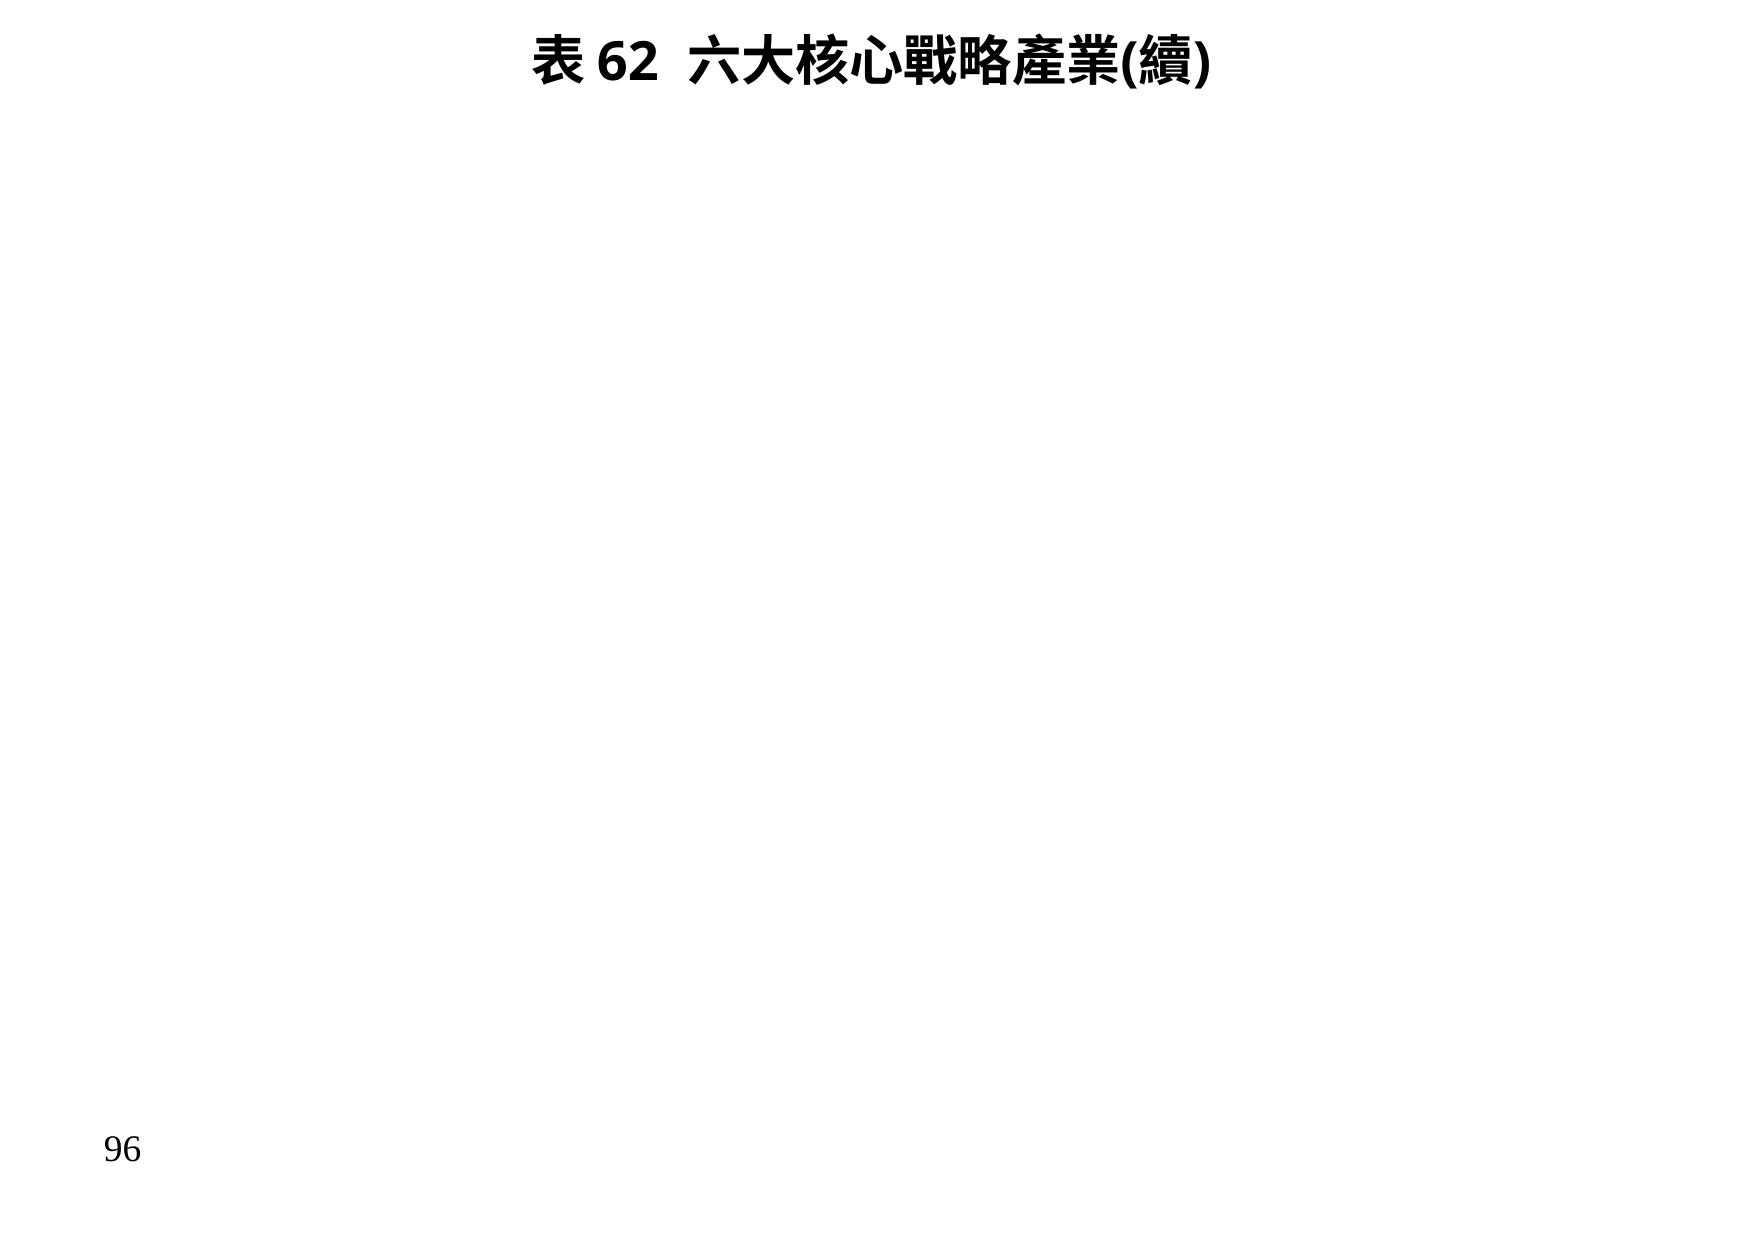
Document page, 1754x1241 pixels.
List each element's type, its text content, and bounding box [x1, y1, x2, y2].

text 表62 六大核心戰略產業(續) [103, 1, 1639, 113]
